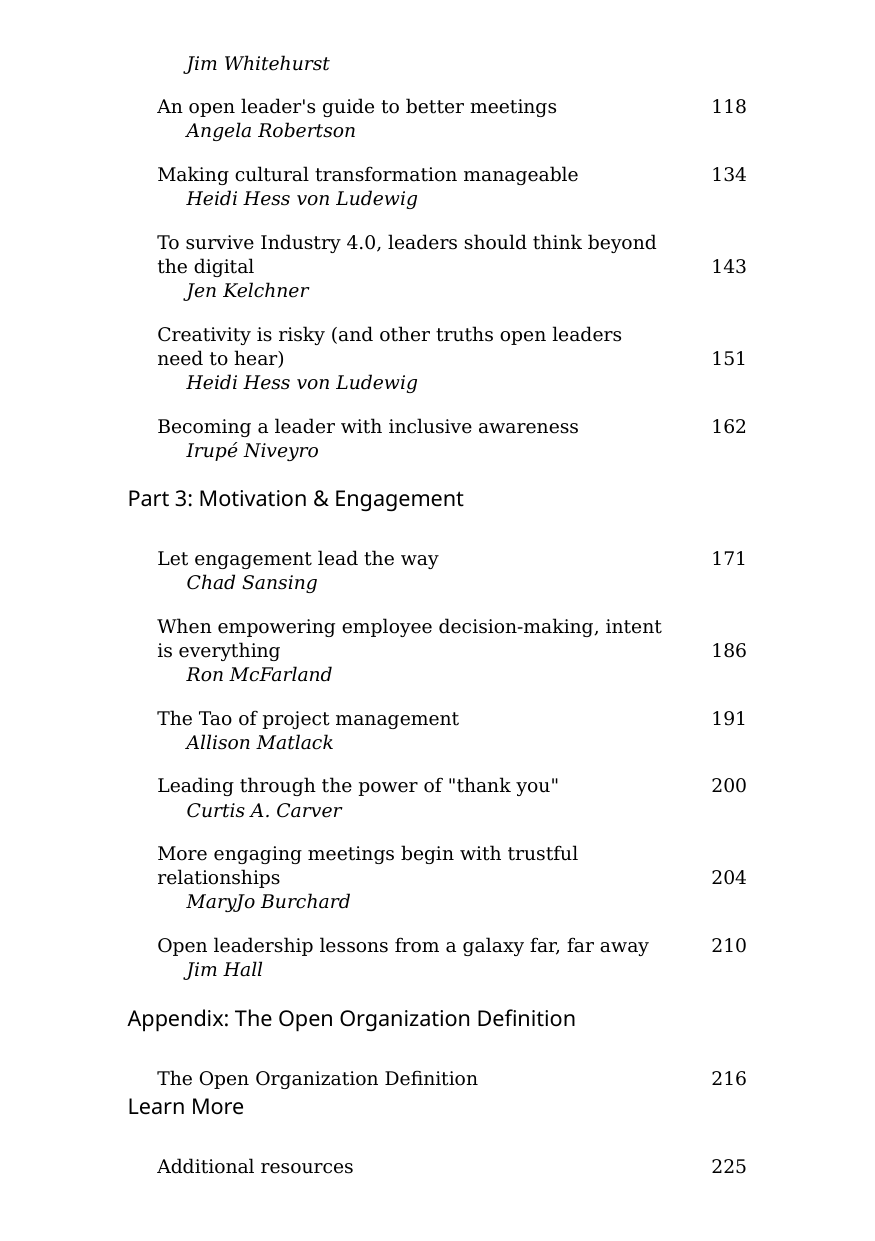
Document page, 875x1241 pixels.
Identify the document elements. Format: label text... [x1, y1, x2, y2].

text Angela Robertson [186, 120, 747, 164]
text MaryJo Burchard [186, 891, 747, 935]
text Open leadership lessons from a galaxy far, far away 210 [157, 935, 747, 957]
text Jim Hall [186, 959, 747, 1003]
text Curtis A. Carver [186, 799, 747, 843]
text Jim Whitehurst [186, 52, 747, 96]
text More engaging meetings begin with trustful relationships 204 [157, 843, 747, 889]
text When empowering employee decision-making, intent is everything 186 [157, 616, 747, 662]
text Chad Sansing [186, 572, 747, 616]
text Learn More [127, 1092, 747, 1153]
text Becoming a leader with inclusive awareness 162 [157, 416, 747, 437]
text An open leader's guide to better meetings 118 [157, 96, 747, 118]
text The Tao of project management 191 [157, 708, 747, 729]
text Heidi Hess von Ludewig [186, 188, 747, 232]
text Allison Matlack [186, 732, 747, 776]
text Irupé Niveyro [186, 440, 747, 483]
text Making cultural transformation manageable 134 [157, 164, 747, 186]
text Additional resources 225 [157, 1156, 747, 1178]
text The Open Organization Definition 216 [157, 1068, 747, 1089]
text To survive Industry 4.0, leaders should think beyond the digital 143 [157, 232, 747, 278]
text Let engagement lead the way 171 [157, 548, 747, 570]
text Creativity is risky (and other truths open leaders need to hear) 151 [157, 324, 747, 370]
text Leading through the power of "thank you" 200 [157, 776, 747, 797]
text Ron McFarland [186, 664, 747, 708]
text Part 3: Motivation & Engagement [127, 483, 747, 545]
text Appendix: The Open Organization Definition [127, 1003, 747, 1065]
text Heidi Hess von Ludewig [186, 372, 747, 416]
text Jen Kelchner [186, 280, 747, 324]
